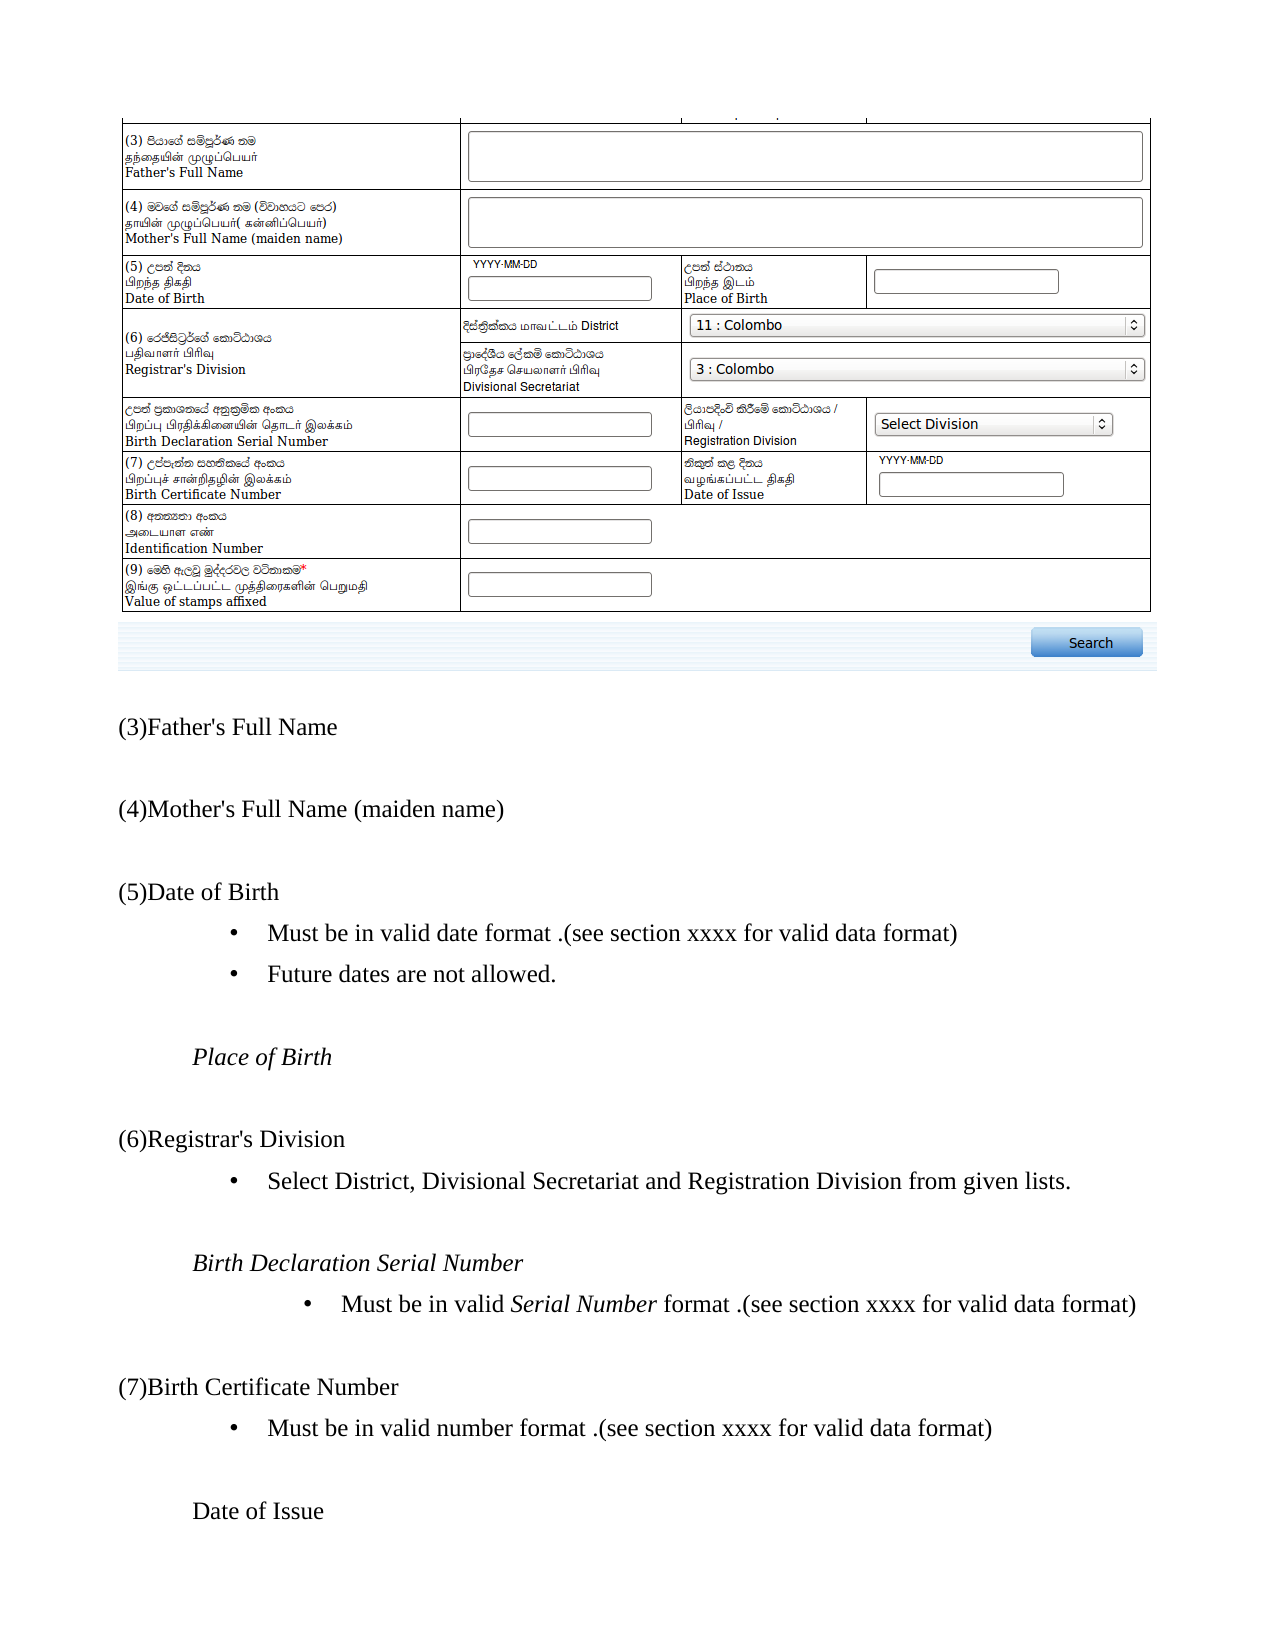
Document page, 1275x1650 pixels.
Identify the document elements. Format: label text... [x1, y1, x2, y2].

list Future dates are not allowed. [229, 959, 1157, 988]
picture [118, 118, 1157, 671]
text (7)Birth Certificate Number [118, 1372, 1157, 1401]
text (6)Registrar's Division [118, 1124, 1157, 1153]
text (5)Date of Birth [118, 877, 1157, 906]
text (4)Mother's Full Name (maiden name) [118, 794, 1157, 823]
text (3)Father's Full Name [118, 712, 1157, 741]
list Select District, Divisional Secretariat and Registration Division from given lists. [229, 1166, 1157, 1194]
text Place of Birth [118, 1042, 1157, 1071]
text Birth Declaration Serial Number [118, 1248, 1157, 1277]
list Must be in valid number format .(see section xxxx for valid data format) [229, 1413, 1157, 1442]
list Must be in valid Serial Number format .(see section xxxx for valid data format) [303, 1289, 1157, 1318]
text Date of Issue [118, 1496, 1157, 1524]
list Must be in valid date format .(see section xxxx for valid data format) [229, 918, 1157, 947]
